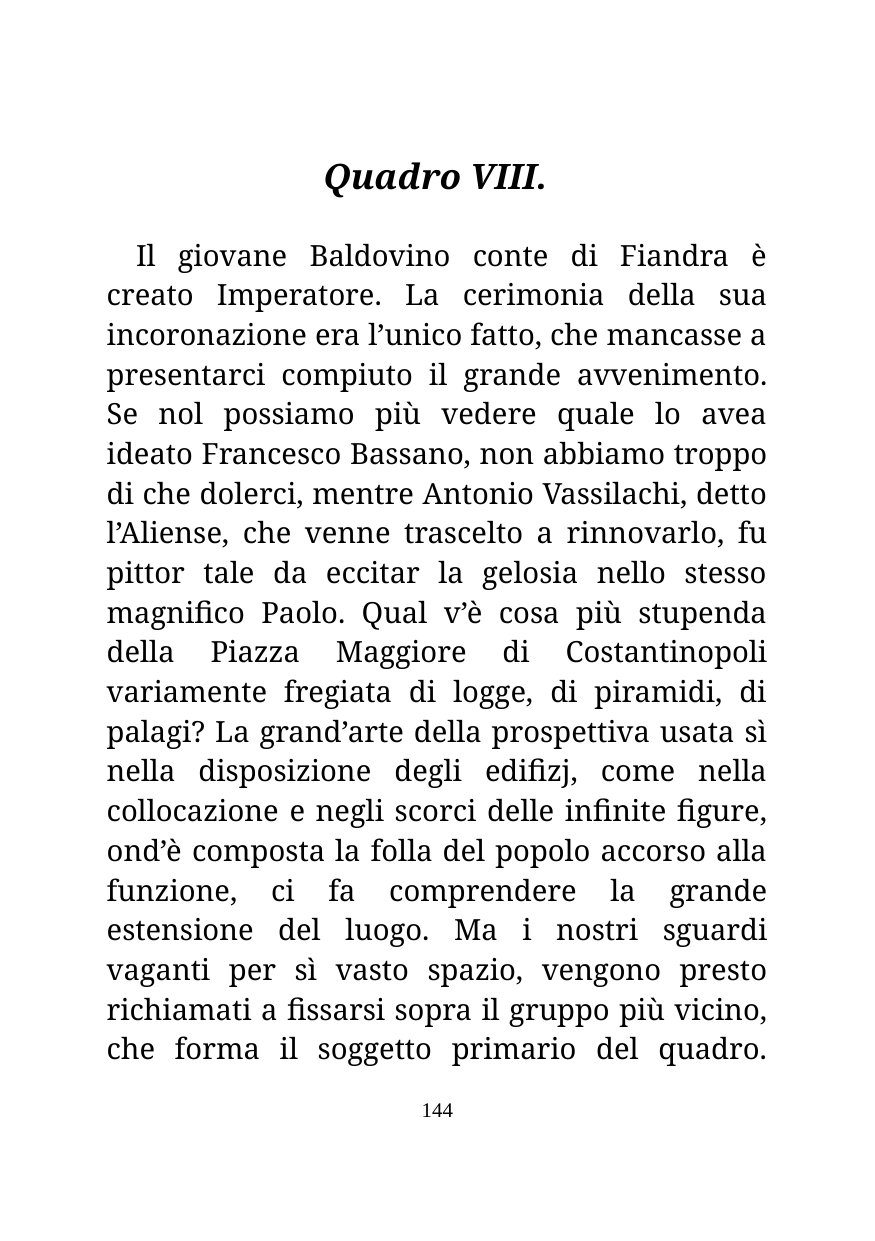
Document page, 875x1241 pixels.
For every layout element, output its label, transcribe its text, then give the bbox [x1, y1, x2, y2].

list Quadro VIII. [106, 152, 768, 199]
text Il giovane Baldovino conte di Fiandra è creato Imperatore. La cerimonia della sua incoronazione era l’unico fatto, che mancasse a presentarci compiuto il grande avvenimento. Se nol possiamo più vedere quale lo avea ideato Francesco Bassano, non abbiamo troppo di che dolerci, mentre Antonio Vassilachi, detto l’Aliense, che venne trascelto a rinnovarlo, fu pittor tale da eccitar la gelosia nello stesso magnifico Paolo. Qual v’è cosa più stupenda della Piazza Maggiore di Costantinopoli variamente fregiata di logge, di piramidi, di palagi? La grand’arte della prospettiva usata sì nella disposizione degli edifizj, come nella collocazione e negli scorci delle infinite figure, ond’è composta la folla del popolo accorso alla funzione, ci fa comprendere la grande estensione del luogo. Ma i nostri sguardi vaganti per sì vasto spazio, vengono presto richiamati a fissarsi sopra il gruppo più vicino, che forma il soggetto primario del quadro. [106, 235, 768, 1068]
